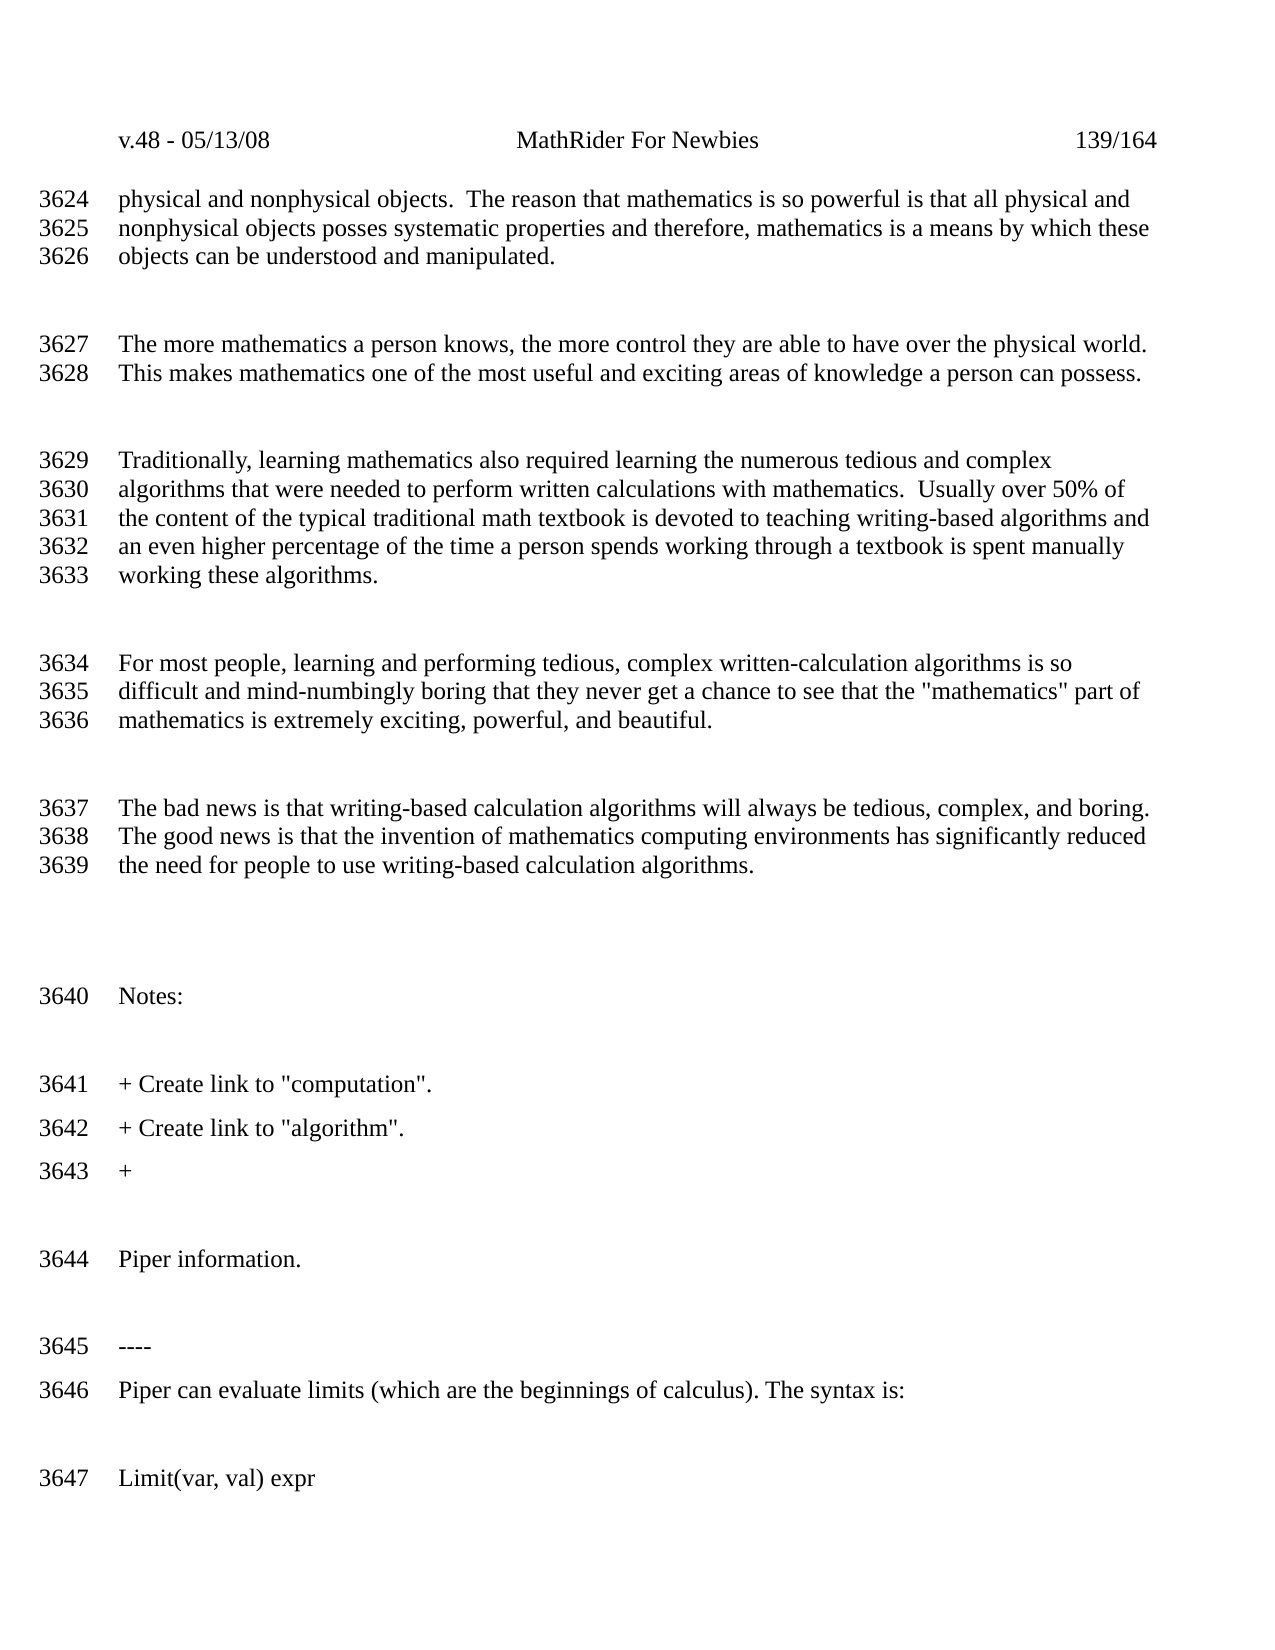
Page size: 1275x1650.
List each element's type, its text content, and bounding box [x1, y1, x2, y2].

text The bad news is that writing-based calculation algorithms will always be tedious, complex, and boring. The good news is that the invention of mathematics computing environments has significantly reduced the need for people to use writing-based calculation algorithms. [118, 793, 1157, 879]
text + Create link to "algorithm". [118, 1113, 1157, 1141]
text Piper can evaluate limits (which are the beginnings of calculus). The syntax is: [118, 1375, 1157, 1404]
text + [118, 1156, 1157, 1185]
text + Create link to "computation". [118, 1069, 1157, 1098]
text The more mathematics a person knows, the more control they are able to have over the physical world. This makes mathematics one of the most useful and exciting areas of knowledge a person can possess. [118, 329, 1157, 386]
text Traditionally, learning mathematics also required learning the numerous tedious and complex algorithms that were needed to perform written calculations with mathematics. Usually over 50% of the content of the typical traditional math textbook is devoted to teaching writing-based algorithms and an even higher percentage of the time a person spends working through a textbook is spent manually working these algorithms. [118, 445, 1157, 589]
text Limit(var, val) expr [118, 1463, 1157, 1491]
text ---- [118, 1331, 1157, 1360]
text Piper information. [118, 1244, 1157, 1273]
text physical and nonphysical objects. The reason that mathematics is so powerful is that all physical and nonphysical objects posses systematic properties and therefore, mathematics is a means by which these objects can be understood and manipulated. [118, 184, 1157, 270]
text For most people, learning and performing tedious, complex written-calculation algorithms is so difficult and mind-numbingly boring that they never get a chance to see that the "mathematics" part of mathematics is extremely exciting, powerful, and beautiful. [118, 648, 1157, 734]
text Notes: [118, 981, 1157, 1010]
